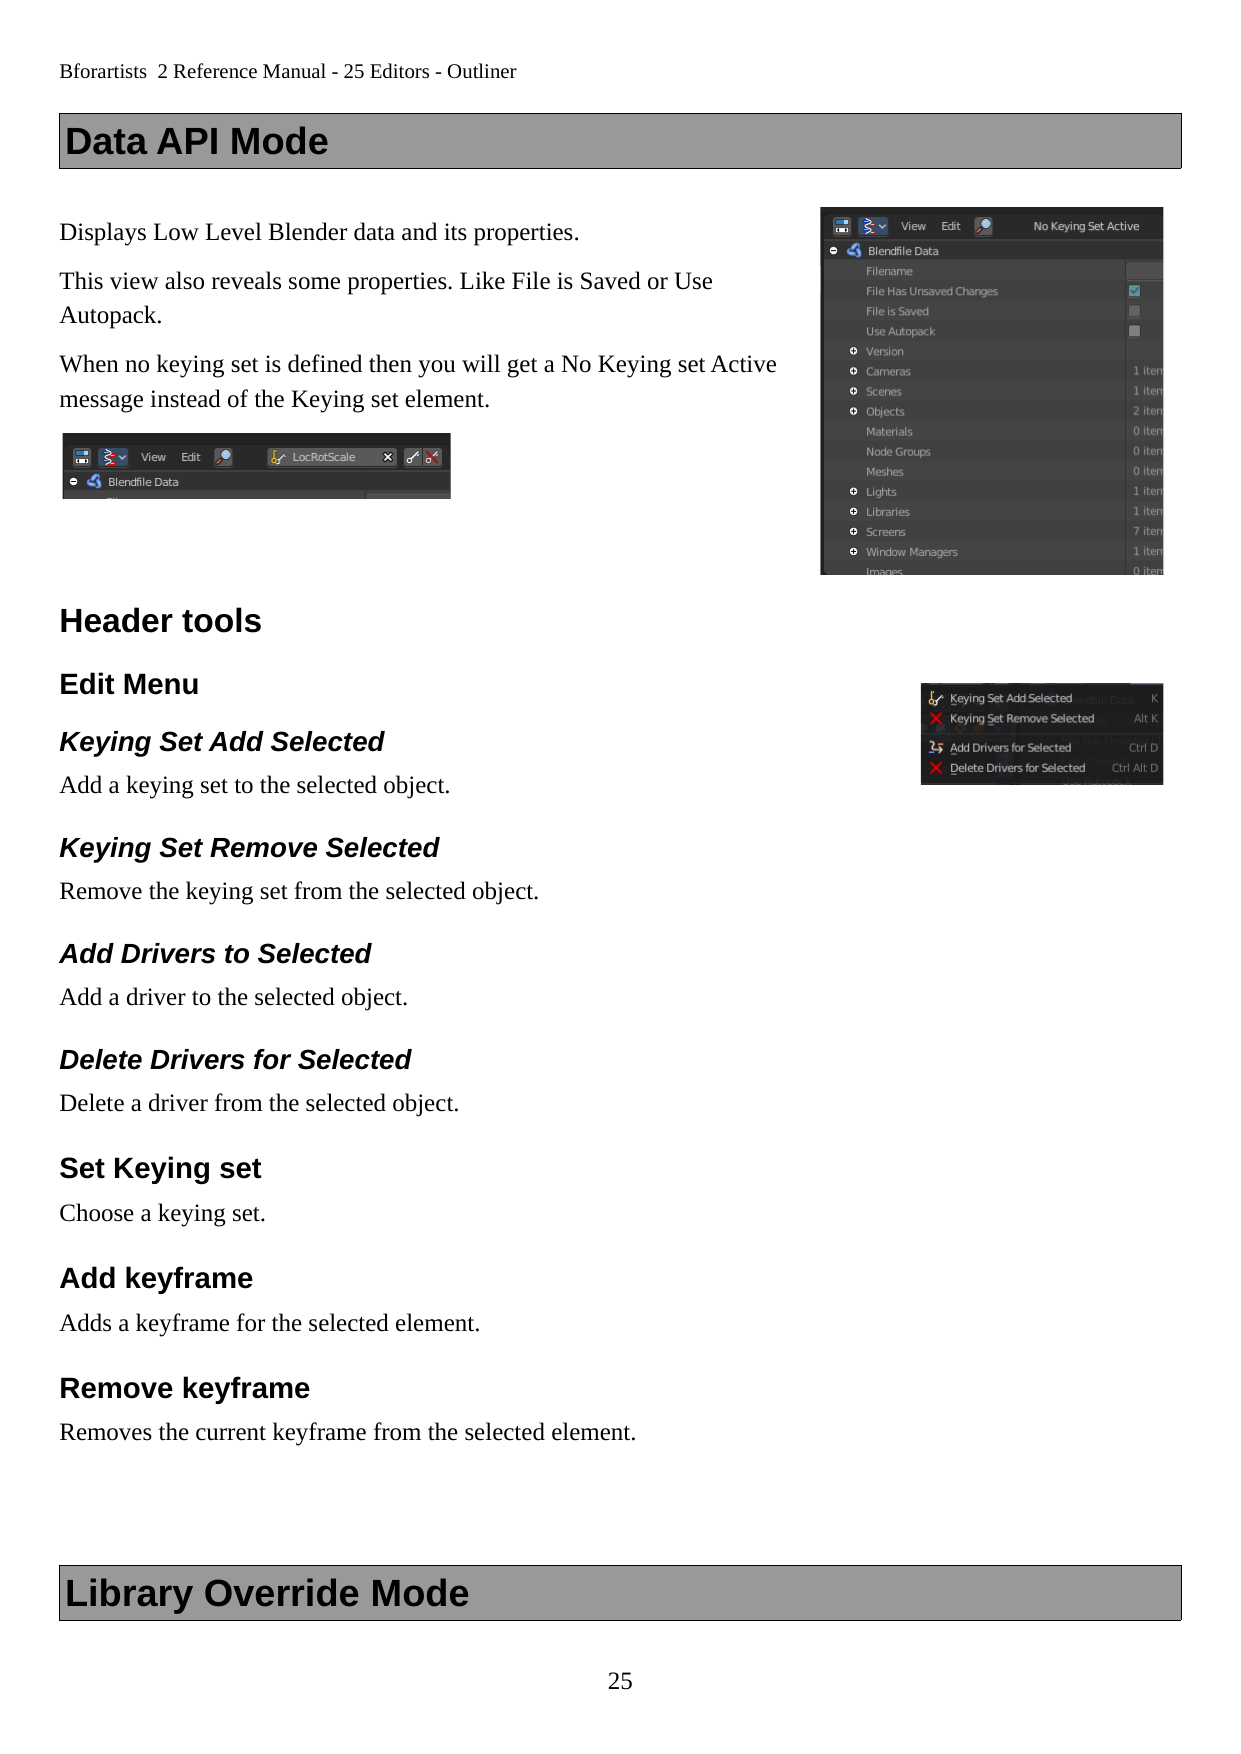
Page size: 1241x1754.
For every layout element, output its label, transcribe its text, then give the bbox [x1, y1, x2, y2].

subtitle Header tools [59, 601, 1181, 640]
subtitle Add Drivers to Selected [59, 937, 1181, 969]
subtitle Add keyframe [59, 1261, 1181, 1295]
subtitle [1164, 726, 1181, 757]
subtitle Set Keying set [59, 1151, 1181, 1185]
text Add a driver to the selected object. [59, 982, 1181, 1011]
text Displays Low Level Blender data and its properties. [59, 217, 820, 246]
subtitle Edit Menu [59, 667, 1181, 701]
text Choose a keying set. [59, 1198, 1181, 1226]
table_header Library Override Mode [60, 1566, 1181, 1620]
text Add a keying set to the selected object. [59, 770, 1181, 799]
text Removes the current keyframe from the selected element. [59, 1417, 1181, 1446]
text When no keying set is defined then you will get a No Keying set Active message instead of the Keying set element. [59, 349, 820, 413]
subtitle Keying Set Add Selected [59, 726, 920, 757]
table_header Data API Mode [60, 114, 1181, 168]
subtitle Remove keyframe [59, 1371, 1181, 1405]
picture [920, 683, 1164, 785]
text This view also reveals some properties. Like File is Saved or Use Autopack. [59, 266, 820, 329]
text Delete a driver from the selected object. [59, 1088, 1181, 1117]
text Adds a keyframe for the selected element. [59, 1308, 1181, 1336]
subtitle Delete Drivers for Selected [59, 1043, 1181, 1075]
picture [820, 207, 1164, 575]
picture [62, 433, 451, 499]
subtitle Keying Set Remove Selected [59, 832, 1181, 863]
text Remove the keying set from the selected object. [59, 876, 1181, 905]
